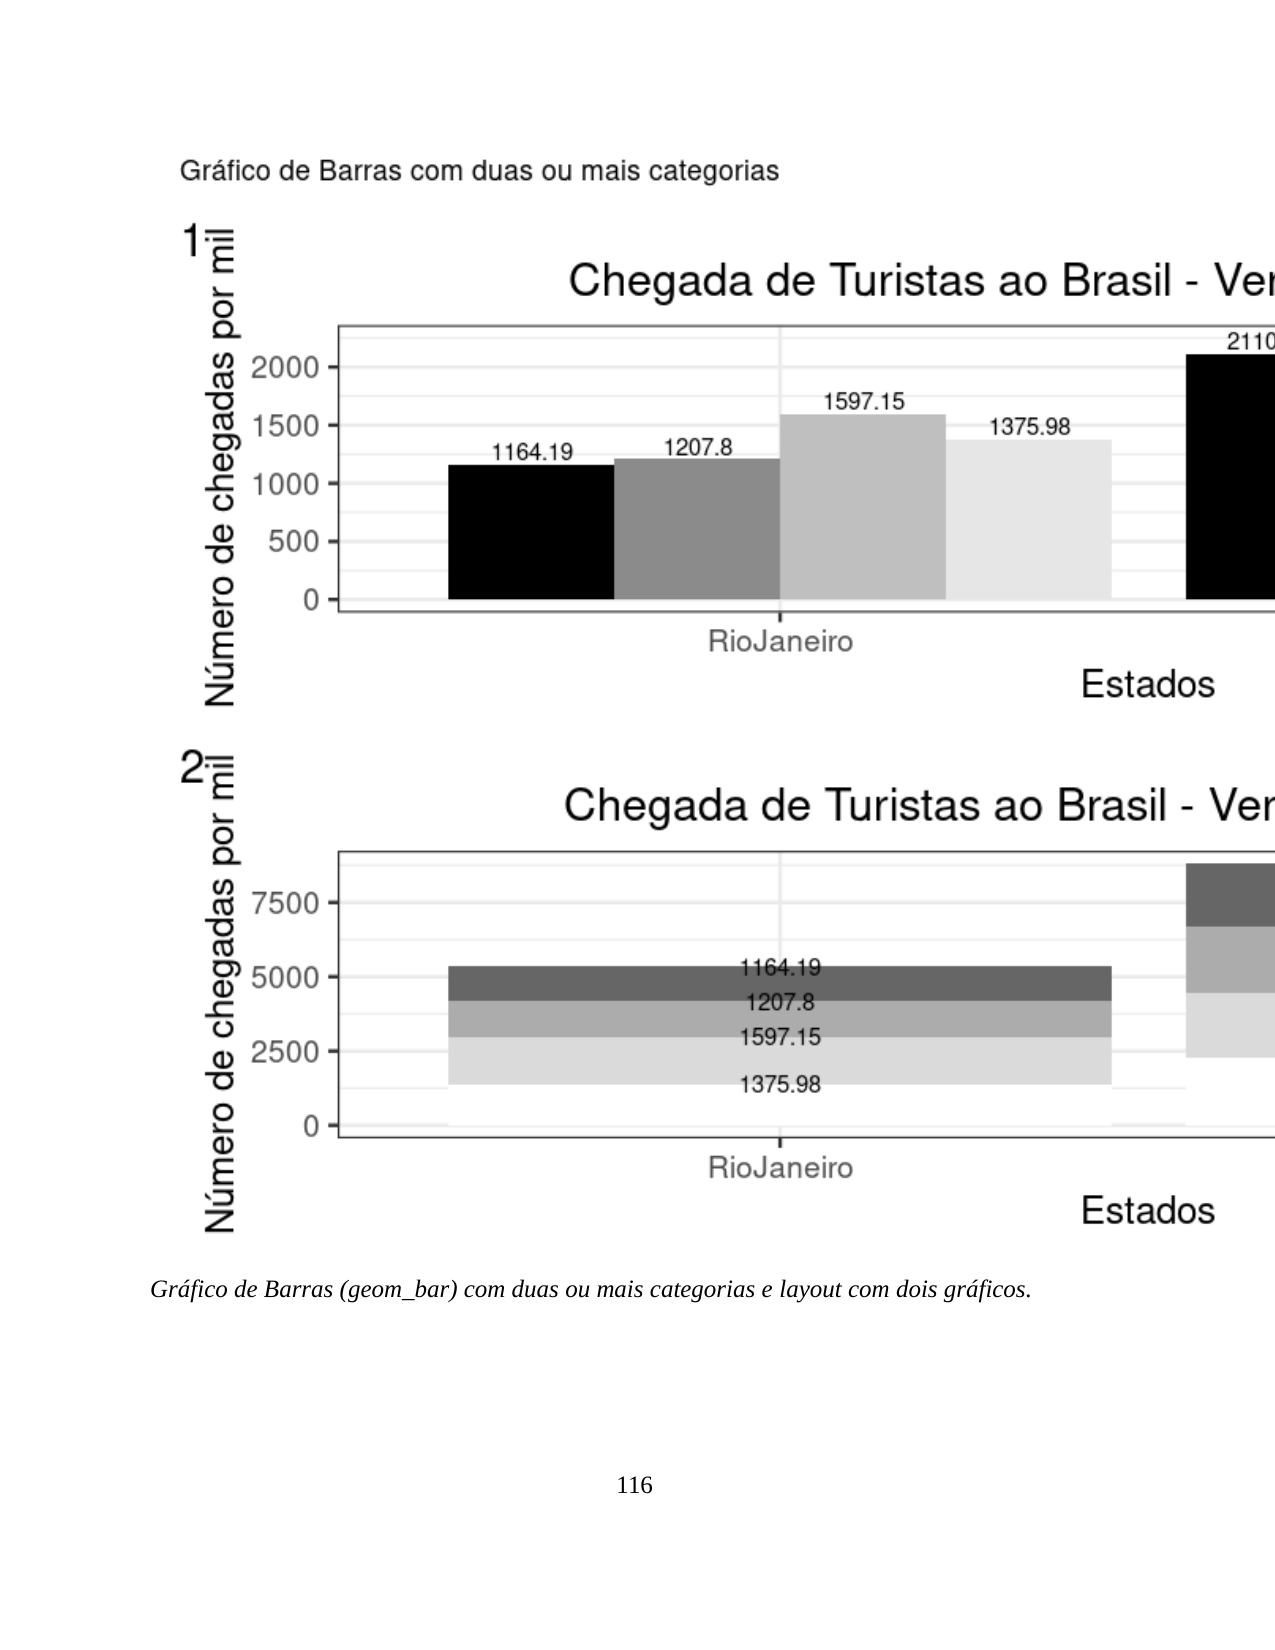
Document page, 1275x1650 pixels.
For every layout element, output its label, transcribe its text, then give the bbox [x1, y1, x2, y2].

text Gráfico de Barras (geom_bar) com duas ou mais categorias e layout com dois gráficos. [150, 1274, 1125, 1303]
picture [150, 150, 1275, 1262]
